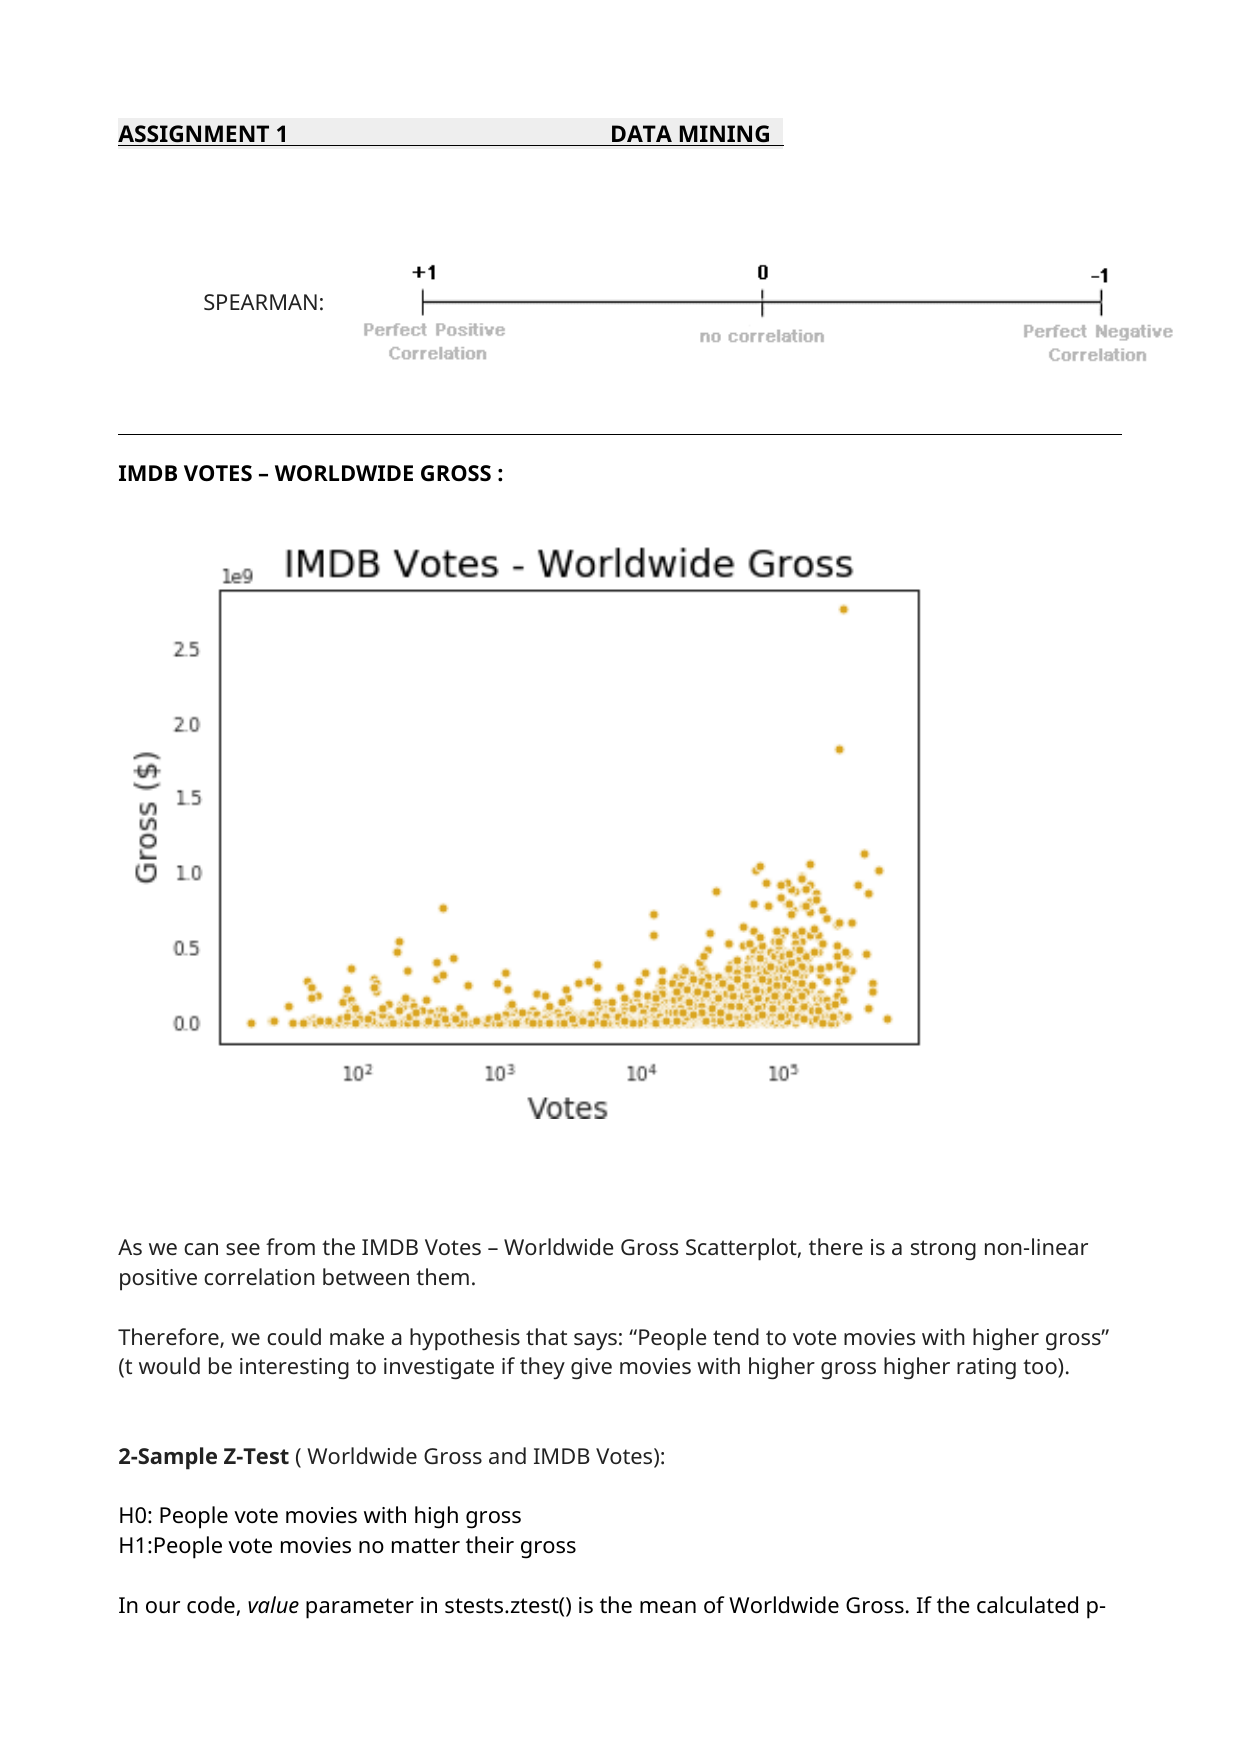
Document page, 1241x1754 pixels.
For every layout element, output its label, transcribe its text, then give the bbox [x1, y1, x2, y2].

text Therefore, we could make a hypothesis that says: “People tend to vote movies with higher gross” (t would be interesting to investigate if they give movies with higher gross higher rating too). [118, 1321, 1122, 1381]
picture [107, 518, 1008, 1119]
text IMDB VOTES – WORLDWIDE GROSS : [118, 457, 1122, 487]
text 2-Sample Z-Test ( Worldwide Gross and IMDB Votes): [118, 1441, 1122, 1470]
text As we can see from the IMDB Votes – Worldwide Gross Scatterplot, there is a strong non-linear positive correlation between them. [118, 1232, 1122, 1292]
text H0: People vote movies with high gross [118, 1500, 1122, 1530]
text SPEARMAN: [118, 287, 341, 316]
text In our code, value parameter in stests.ztest() is the mean of Worldwide Gross. If the calculated p- [118, 1589, 1122, 1619]
text H1:People vote movies no matter their gross [118, 1530, 1122, 1560]
picture [341, 256, 1187, 377]
